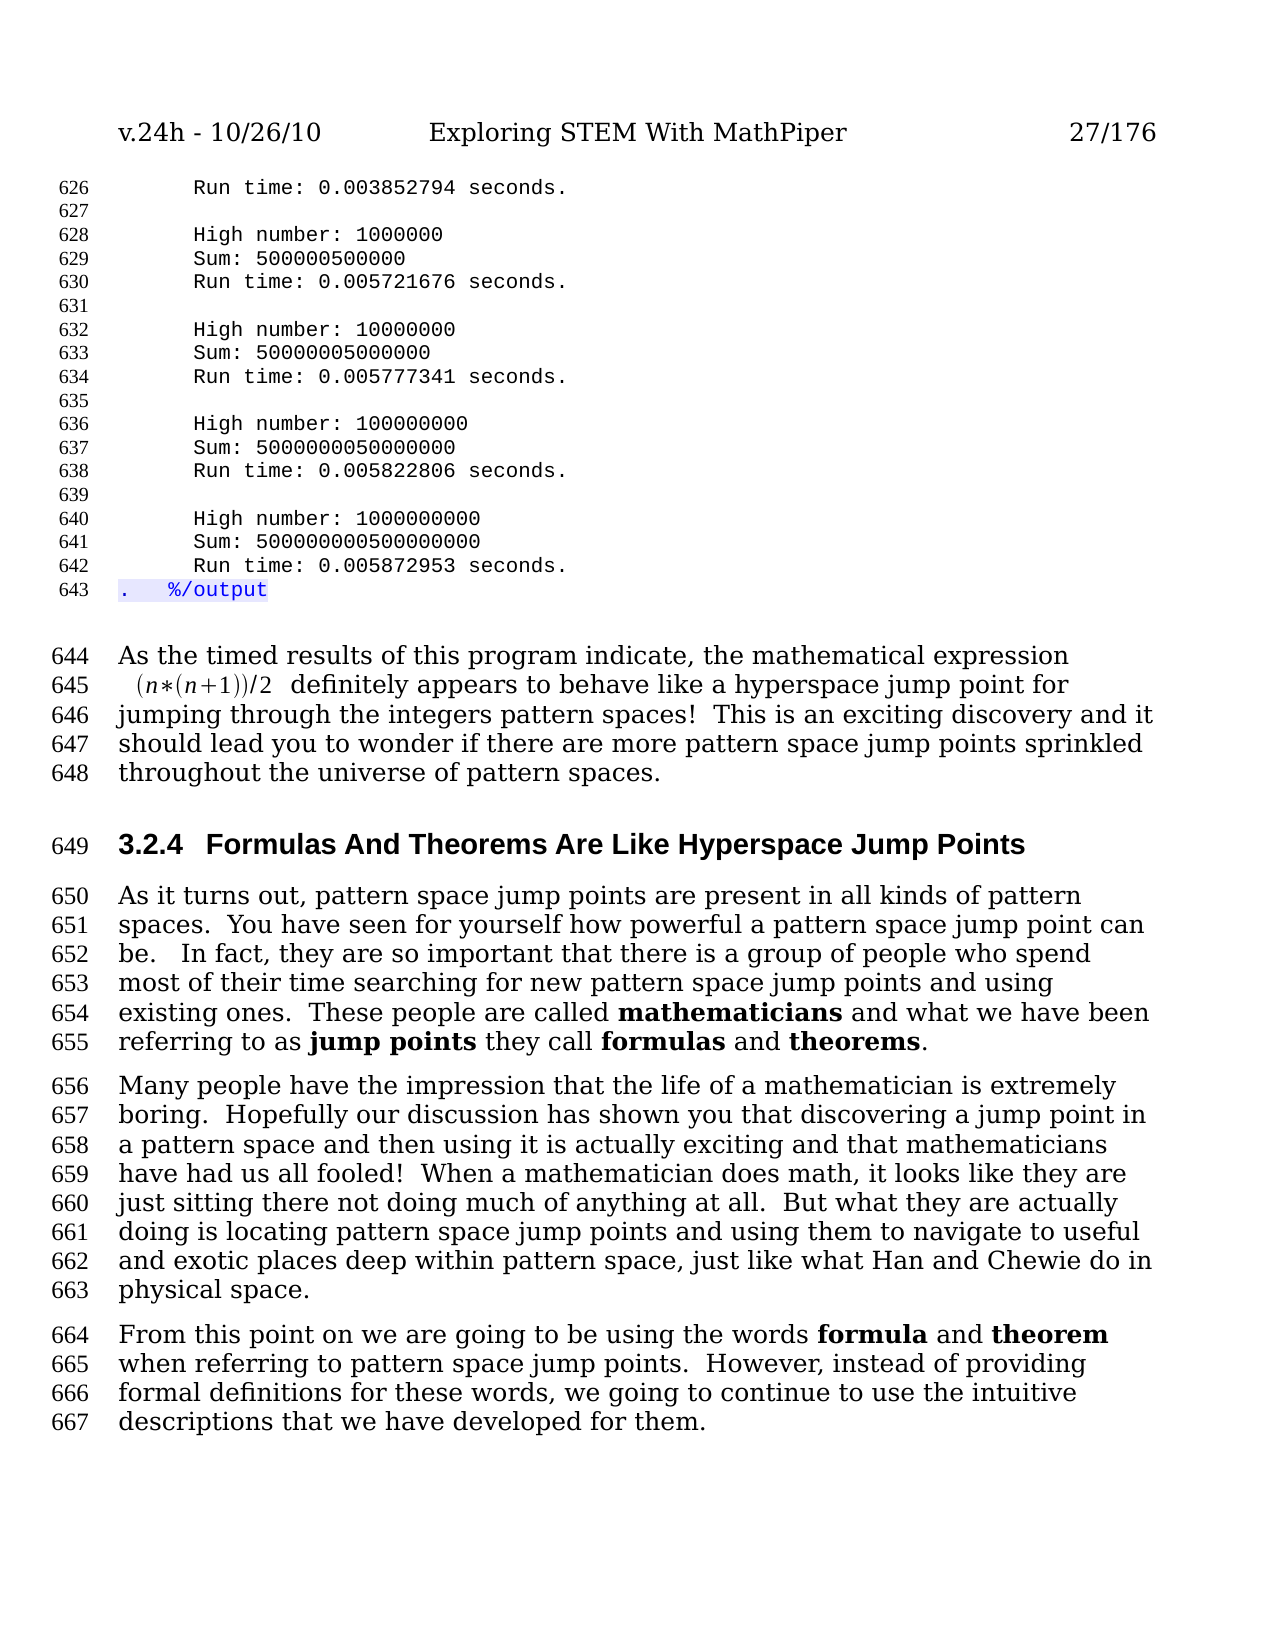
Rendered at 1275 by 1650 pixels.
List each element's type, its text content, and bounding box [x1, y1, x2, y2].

text Many people have the impression that the life of a mathematician is extremely boring. Hopefully our discussion has shown you that discovering a jump point in a pattern space and then using it is actually exciting and that mathematicians have had us all fooled! When a mathematician does math, it looks like they are just sitting there not doing much of anything at all. But what they are actually doing is locating pattern space jump points and using them to navigate to useful and exotic places deep within pattern space, just like what Han and Chewie do in physical space. [118, 1072, 1157, 1305]
text As it turns out, pattern space jump points are present in all kinds of pattern spaces. You have seen for yourself how powerful a pattern space jump point can be. In fact, they are so important that there is a group of people who spend most of their time searching for new pattern space jump points and using existing ones. These people are called mathematicians and what we have been referring to as jump points they call formulas and theorems. [118, 881, 1157, 1057]
text . %/output [118, 579, 1157, 602]
text High number: 100000000 [118, 413, 1157, 437]
text High number: 10000000 [118, 319, 1157, 342]
text Run time: 0.003852794 seconds. [118, 177, 1157, 200]
text Sum: 500000500000 [118, 248, 1157, 271]
text Run time: 0.005721676 seconds. [118, 271, 1157, 295]
text Sum: 5000000050000000 [118, 437, 1157, 461]
text High number: 1000000000 [118, 508, 1157, 531]
text Run time: 0.005872953 seconds. [118, 555, 1157, 579]
text High number: 1000000 [118, 224, 1157, 248]
text Run time: 0.005822806 seconds. [118, 461, 1157, 484]
text As the timed results of this program indicate, the mathematical expressiondefinitely appears to behave like a hyperspace jump point for jumping through the integers pattern spaces! This is an exciting discovery and it should lead you to wonder if there are more pattern space jump points sprinkled throughout the universe of pattern spaces. [118, 641, 1157, 788]
text Sum: 500000000500000000 [118, 531, 1157, 555]
text Run time: 0.005777341 seconds. [118, 366, 1157, 389]
text From this point on we are going to be using the words formula and theorem when referring to pattern space jump points. However, instead of providing formal definitions for these words, we going to continue to use the intuitive descriptions that we have developed for them. [118, 1320, 1157, 1437]
subtitle Formulas And Theorems Are Like Hyperspace Jump Points [118, 827, 1157, 860]
text Sum: 50000005000000 [118, 342, 1157, 366]
